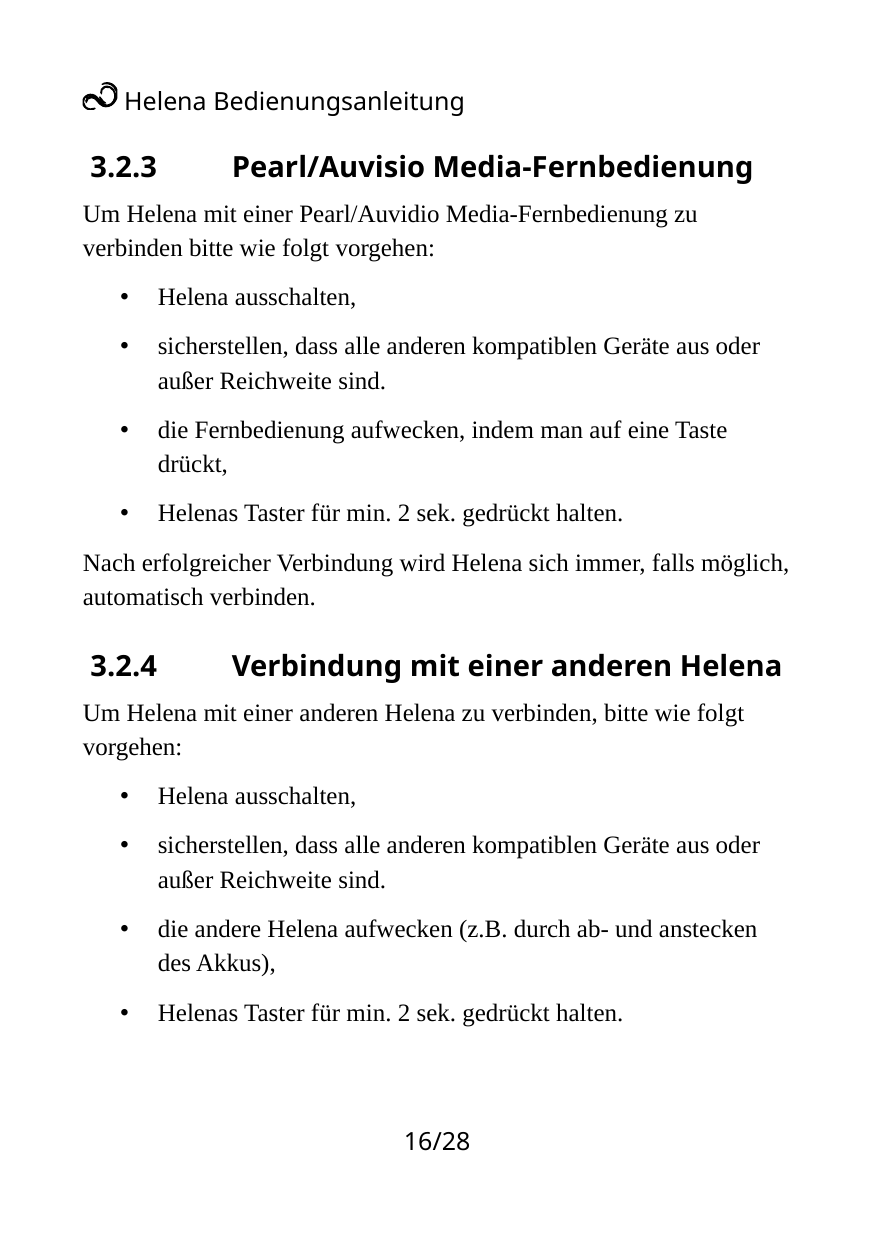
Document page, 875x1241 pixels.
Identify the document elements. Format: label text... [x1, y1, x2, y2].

text Nach erfolgreicher Verbindung wird Helena sich immer, falls möglich, automatisch verbinden. [83, 548, 791, 611]
list sicherstellen, dass alle anderen kompatiblen Geräte aus oder außer Reichweite sind. [120, 331, 791, 395]
list die andere Helena aufwecken (z.B. durch ab- und anstecken des Akkus), [120, 914, 791, 977]
list Helena ausschalten, [120, 282, 791, 311]
list Helenas Taster für min. 2 sek. gedrückt halten. [120, 998, 791, 1026]
list Helena ausschalten, [120, 781, 791, 810]
text Um Helena mit einer Pearl/Auvidio Media-Fernbedienung zu verbinden bitte wie folgt vorgehen: [83, 199, 791, 262]
subtitle Pearl/Auvisio Media-Fernbedienung [83, 147, 791, 186]
list Helenas Taster für min. 2 sek. gedrückt halten. [120, 498, 791, 527]
text Um Helena mit einer anderen Helena zu verbinden, bitte wie folgt vorgehen: [83, 698, 791, 761]
subtitle Verbindung mit einer anderen Helena [83, 646, 791, 685]
list die Fernbedienung aufwecken, indem man auf eine Taste drückt, [120, 415, 791, 478]
list sicherstellen, dass alle anderen kompatiblen Geräte aus oder außer Reichweite sind. [120, 831, 791, 894]
